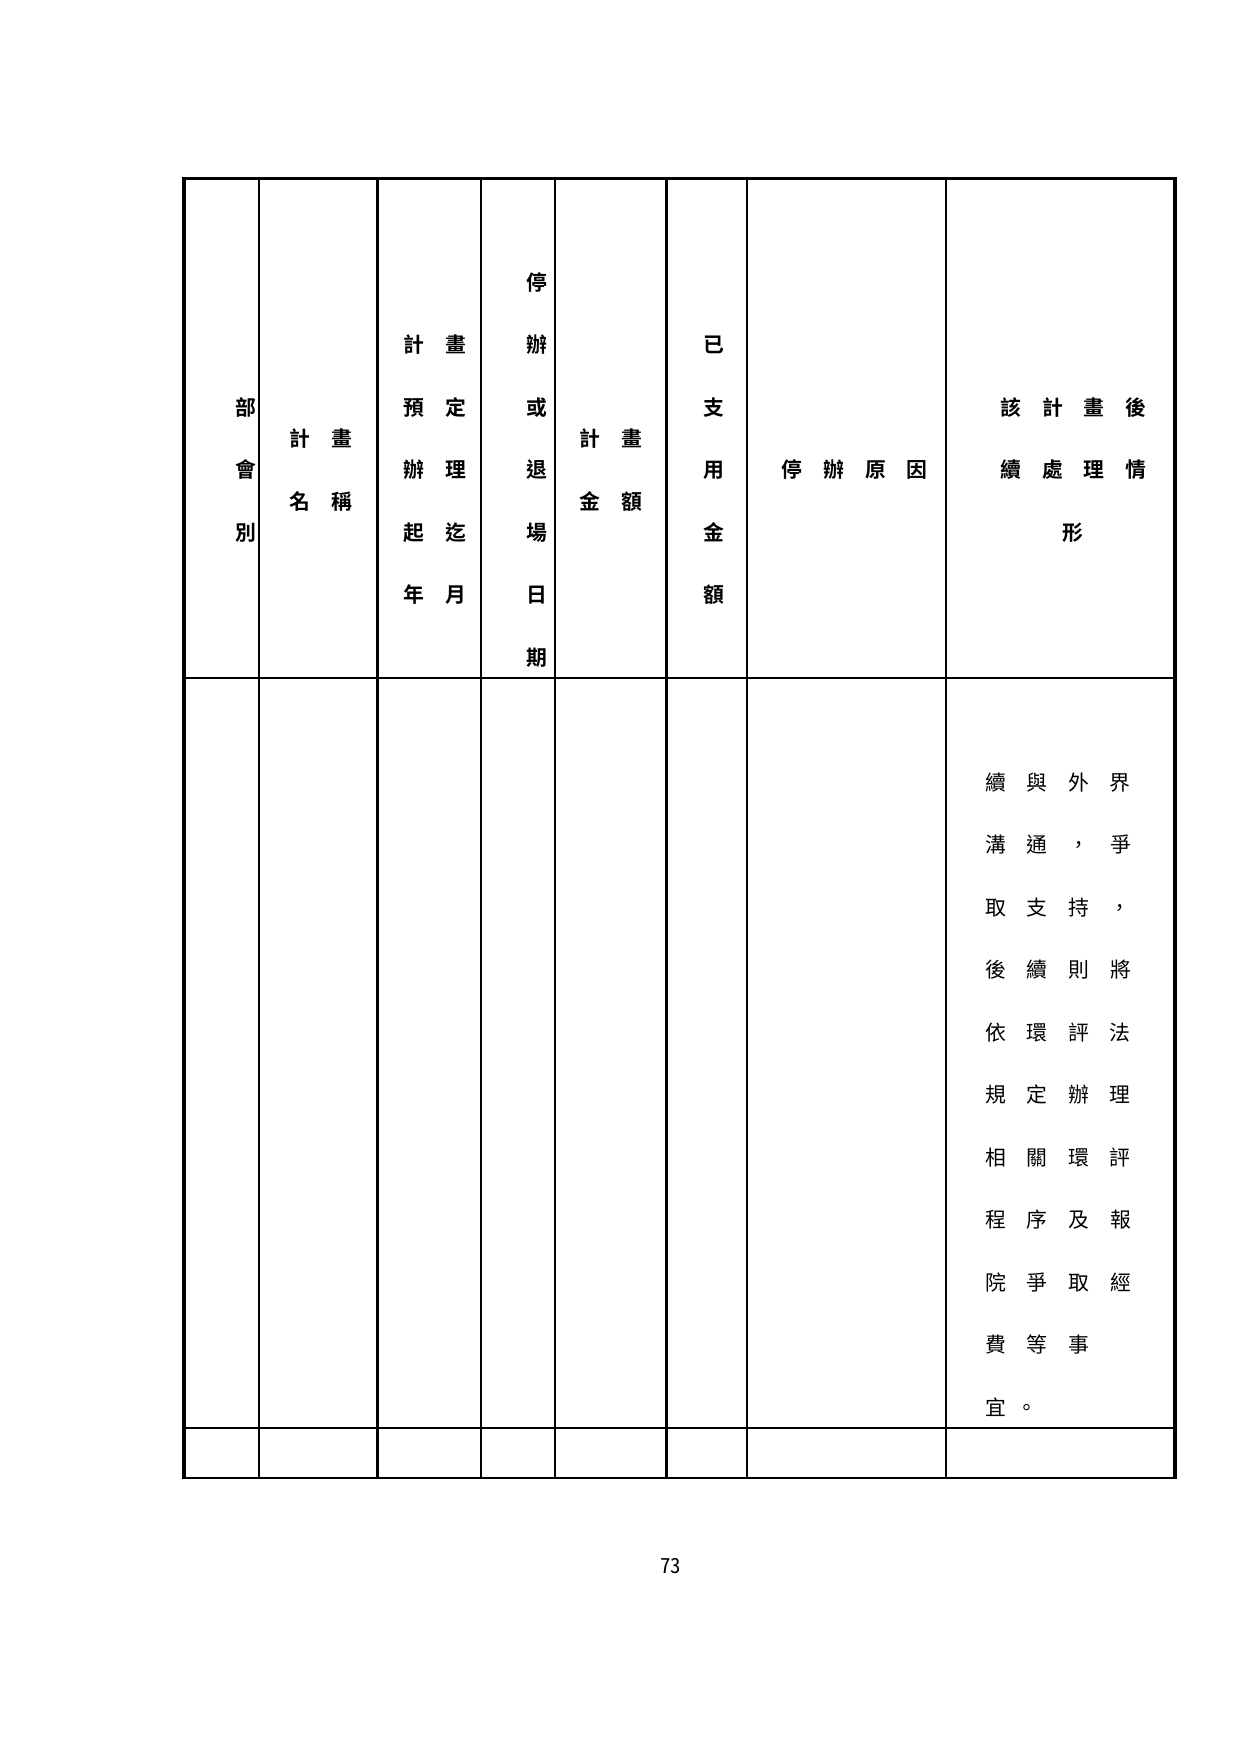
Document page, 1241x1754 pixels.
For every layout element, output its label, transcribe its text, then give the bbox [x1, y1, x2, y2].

table_cell [379, 679, 480, 1427]
table_cell [482, 679, 554, 1427]
table_cell [748, 1429, 945, 1477]
table_header 計畫名稱 [260, 180, 376, 677]
table_header 停辦或退場日期 [482, 180, 554, 677]
table_cell [556, 679, 665, 1427]
table_header 該計畫後續處理情形 [947, 180, 1173, 677]
table_cell 續與外界溝通，爭取支持，後續則將依環評法規定辦理相關環評程序及報院爭取經費等事宜。 [947, 679, 1173, 1427]
table_cell [748, 679, 945, 1427]
table_cell [260, 679, 376, 1427]
table_header 計畫金額 [556, 180, 665, 677]
table_header 已支用金額 [668, 180, 746, 677]
table_cell [668, 1429, 746, 1477]
table_cell [482, 1429, 554, 1477]
table_cell [186, 1429, 258, 1477]
table_header 部會別 [186, 180, 258, 677]
table_cell [947, 1429, 1173, 1477]
table_cell [379, 1429, 480, 1477]
table_cell [186, 679, 258, 1427]
table_header 計畫預定辦理起迄年月 [379, 180, 480, 677]
table_cell [556, 1429, 665, 1477]
table_header 停辦原因 [748, 180, 945, 677]
table_cell [260, 1429, 376, 1477]
table_cell [668, 679, 746, 1427]
